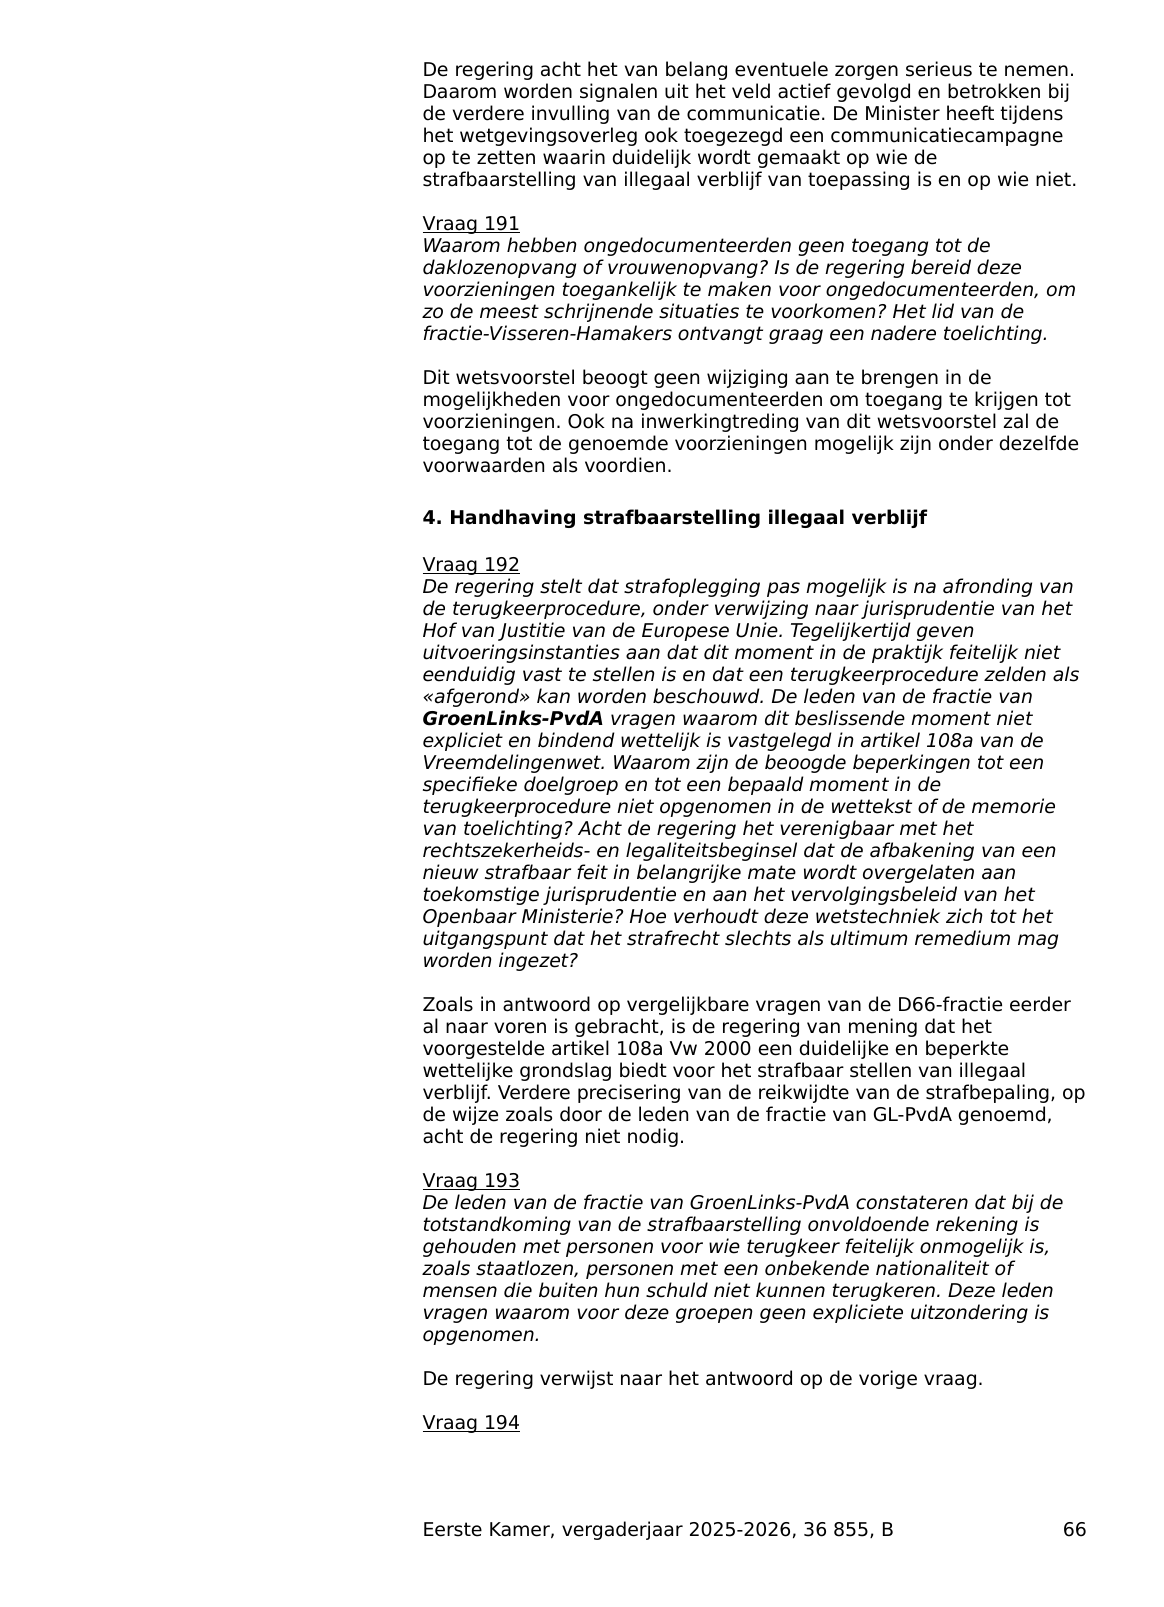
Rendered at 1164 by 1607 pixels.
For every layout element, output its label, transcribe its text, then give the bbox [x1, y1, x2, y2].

text Waarom hebben ongedocumenteerden geen toegang tot de daklozenopvang of vrouwenopvang? Is de regering bereid deze voorzieningen toegankelijk te maken voor ongedocumenteerden, om zo de meest schrijnende situaties te voorkomen? Het lid van de fractie-Visseren-Hamakers ontvangt graag een nadere toelichting. [422, 235, 1087, 345]
text Zoals in antwoord op vergelijkbare vragen van de D66-fractie eerder al naar voren is gebracht, is de regering van mening dat het voorgestelde artikel 108a Vw 2000 een duidelijke en beperkte wettelijke grondslag biedt voor het strafbaar stellen van illegaal verblijf. Verdere precisering van de reikwijdte van de strafbepaling, op de wijze zoals door de leden van de fractie van GL-PvdA genoemd, acht de regering niet nodig. [422, 994, 1087, 1148]
text De regering verwijst naar het antwoord op de vorige vraag. [422, 1368, 1087, 1390]
text Vraag 191 [422, 213, 1087, 235]
text De leden van de fractie van GroenLinks-PvdA constateren dat bij de totstandkoming van de strafbaarstelling onvoldoende rekening is gehouden met personen voor wie terugkeer feitelijk onmogelijk is, zoals staatlozen, personen met een onbekende nationaliteit of mensen die buiten hun schuld niet kunnen terugkeren. Deze leden vragen waarom voor deze groepen geen expliciete uitzondering is opgenomen. [422, 1192, 1087, 1346]
text Vraag 194 [422, 1412, 1087, 1434]
subtitle 4. Handhaving strafbaarstelling illegaal verblijf [422, 507, 1087, 529]
text Vraag 193 [422, 1170, 1087, 1192]
text Dit wetsvoorstel beoogt geen wijziging aan te brengen in de mogelijkheden voor ongedocumenteerden om toegang te krijgen tot voorzieningen. Ook na inwerkingtreding van dit wetsvoorstel zal de toegang tot de genoemde voorzieningen mogelijk zijn onder dezelfde voorwaarden als voordien. [422, 367, 1087, 477]
text De regering stelt dat strafoplegging pas mogelijk is na afronding van de terugkeerprocedure, onder verwijzing naar jurisprudentie van het Hof van Justitie van de Europese Unie. Tegelijkertijd geven uitvoeringsinstanties aan dat dit moment in de praktijk feitelijk niet eenduidig vast te stellen is en dat een terugkeerprocedure zelden als «afgerond» kan worden beschouwd. De leden van de fractie van GroenLinks-PvdA vragen waarom dit beslissende moment niet expliciet en bindend wettelijk is vastgelegd in artikel 108a van de Vreemdelingenwet. Waarom zijn de beoogde beperkingen tot een specifieke doelgroep en tot een bepaald moment in de terugkeerprocedure niet opgenomen in de wettekst of de memorie van toelichting? Acht de regering het verenigbaar met het rechtszekerheids- en legaliteitsbeginsel dat de afbakening van een nieuw strafbaar feit in belangrijke mate wordt overgelaten aan toekomstige jurisprudentie en aan het vervolgingsbeleid van het Openbaar Ministerie? Hoe verhoudt deze wetstechniek zich tot het uitgangspunt dat het strafrecht slechts als ultimum remedium mag worden ingezet? [422, 576, 1087, 972]
text Vraag 192 [422, 554, 1087, 576]
text De regering acht het van belang eventuele zorgen serieus te nemen. Daarom worden signalen uit het veld actief gevolgd en betrokken bij de verdere invulling van de communicatie. De Minister heeft tijdens het wetgevingsoverleg ook toegezegd een communicatiecampagne op te zetten waarin duidelijk wordt gemaakt op wie de strafbaarstelling van illegaal verblijf van toepassing is en op wie niet. [422, 59, 1087, 191]
